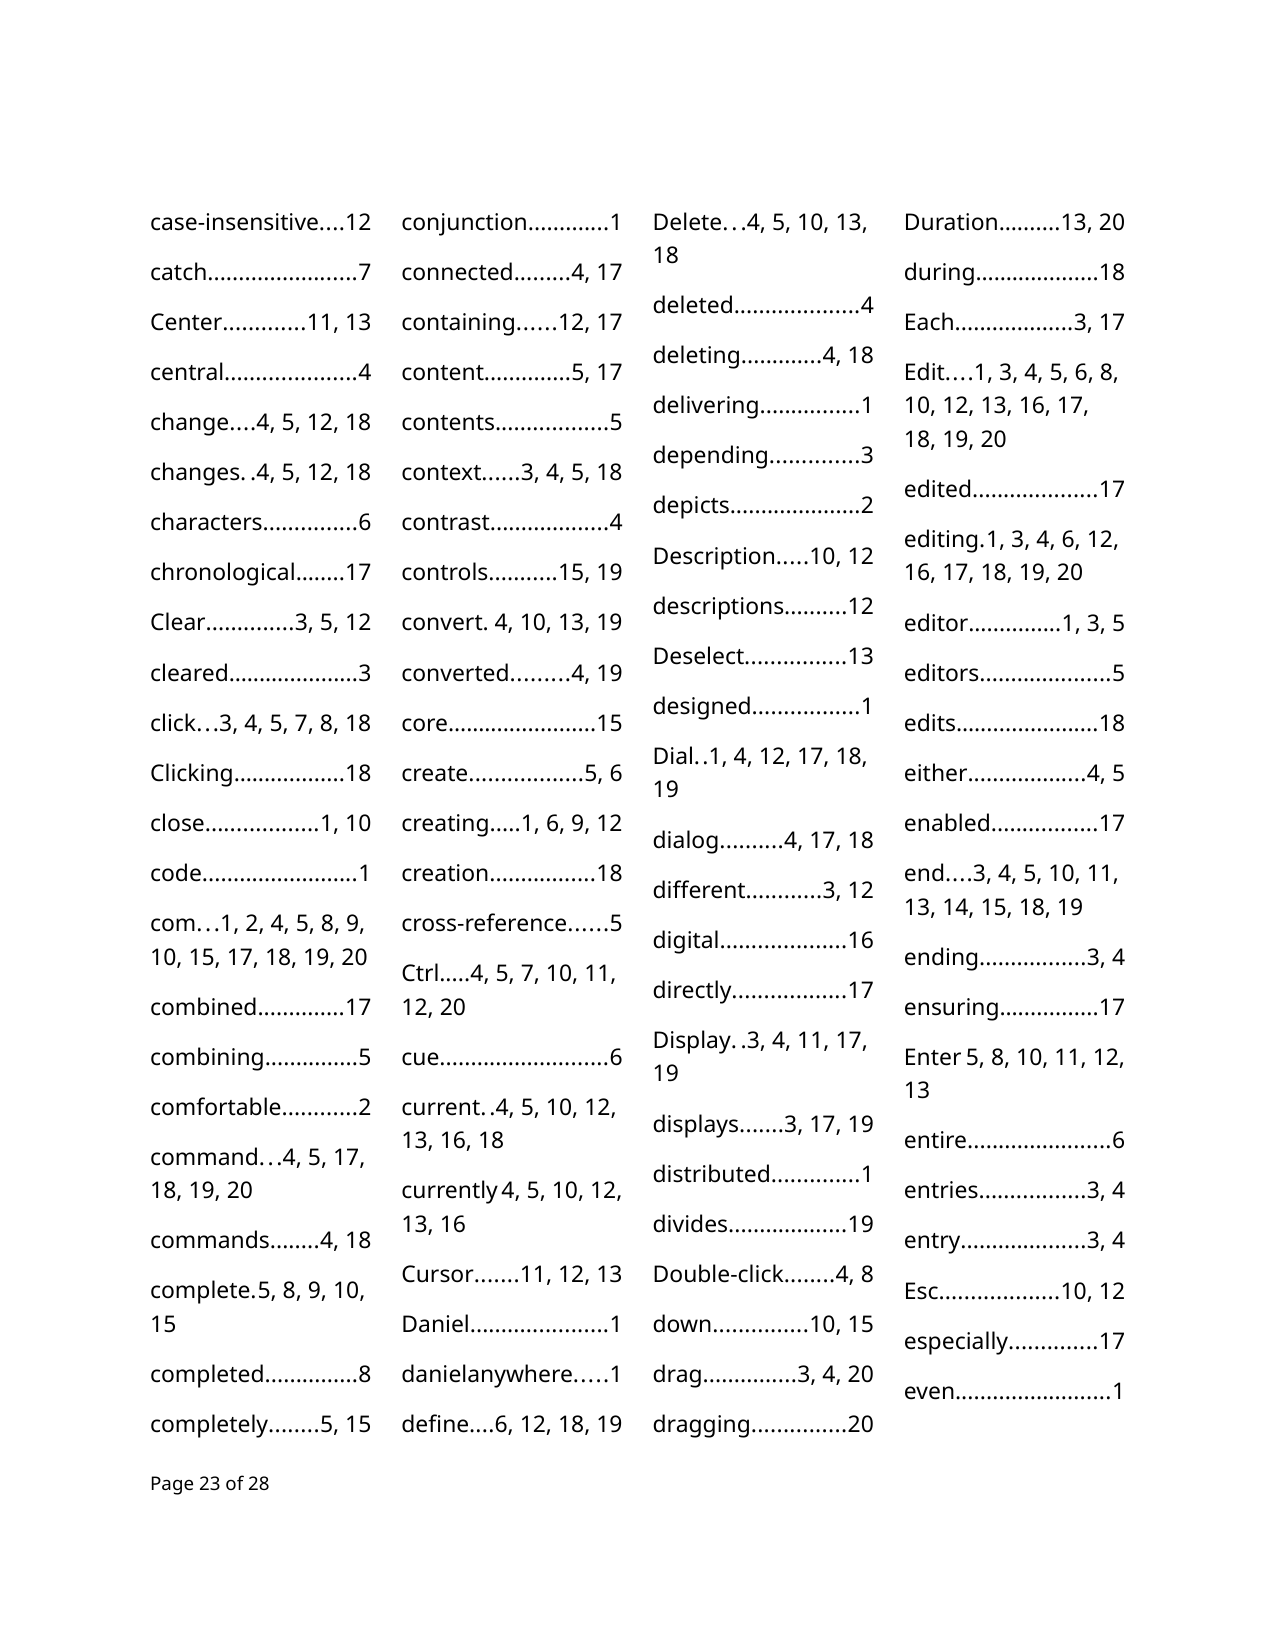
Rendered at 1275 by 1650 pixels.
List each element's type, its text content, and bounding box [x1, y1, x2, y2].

text even 1 [904, 1375, 1125, 1406]
text completed 8 [150, 1358, 371, 1389]
text dialog 4, 17, 18 [652, 823, 874, 855]
text content 5, 17 [401, 356, 622, 387]
text edits 18 [904, 707, 1125, 738]
text Ctrl 4, 5, 7, 10, 11, 12, 20 [401, 957, 622, 1022]
text close 1, 10 [150, 807, 371, 838]
text Edit 1, 3, 4, 5, 6, 8, 10, 12, 13, 16, 17, 18, 19, 20 [904, 356, 1125, 454]
text Cursor 11, 12, 13 [401, 1258, 622, 1289]
text ending 3, 4 [904, 941, 1125, 972]
text either 4, 5 [904, 757, 1125, 788]
text creation 18 [401, 857, 622, 888]
text deleting 4, 18 [652, 339, 874, 370]
text contrast 4 [401, 506, 622, 537]
text Dial 1, 4, 12, 17, 18, 19 [652, 740, 874, 805]
text Esc 10, 12 [904, 1274, 1125, 1306]
text central 4 [150, 356, 371, 387]
text connected 4, 17 [401, 256, 622, 287]
text digital 16 [652, 924, 874, 955]
text deleted 4 [652, 289, 874, 320]
text enabled 17 [904, 807, 1125, 838]
text editors 5 [904, 657, 1125, 688]
text command 4, 5, 17, 18, 19, 20 [150, 1141, 371, 1206]
text dragging 20 [652, 1408, 874, 1439]
text conjunction 1 [401, 206, 622, 237]
text entire 6 [904, 1124, 1125, 1156]
text cross-reference 5 [401, 907, 622, 938]
text Description 10, 12 [652, 539, 874, 571]
text Deselect 13 [652, 640, 874, 671]
text editor 1, 3, 5 [904, 606, 1125, 638]
text core 15 [401, 707, 622, 738]
text end 3, 4, 5, 10, 11, 13, 14, 15, 18, 19 [904, 857, 1125, 922]
text during 18 [904, 256, 1125, 287]
text commands 4, 18 [150, 1224, 371, 1256]
text currently 4, 5, 10, 12, 13, 16 [401, 1174, 622, 1239]
text chronological 17 [150, 556, 371, 587]
text drag 3, 4, 20 [652, 1358, 874, 1389]
text Delete 4, 5, 10, 13, 18 [652, 206, 874, 270]
text Each 3, 17 [904, 306, 1125, 337]
text distributed 1 [652, 1158, 874, 1189]
text down 10, 15 [652, 1308, 874, 1339]
text displays 3, 17, 19 [652, 1107, 874, 1139]
text Enter 5, 8, 10, 11, 12, 13 [904, 1041, 1125, 1105]
text contents 5 [401, 406, 622, 437]
text Double-click 4, 8 [652, 1258, 874, 1289]
text com 1, 2, 4, 5, 8, 9, 10, 15, 17, 18, 19, 20 [150, 907, 371, 972]
text depending 3 [652, 439, 874, 471]
text Clicking 18 [150, 757, 371, 788]
text designed 1 [652, 690, 874, 721]
text completely 5, 15 [150, 1408, 371, 1439]
text descriptions 12 [652, 590, 874, 621]
text combined 17 [150, 991, 371, 1022]
text context 3, 4, 5, 18 [401, 456, 622, 487]
text Duration 13, 20 [904, 206, 1125, 237]
text divides 19 [652, 1208, 874, 1239]
text Daniel 1 [401, 1308, 622, 1339]
text entries 3, 4 [904, 1174, 1125, 1206]
text changes 4, 5, 12, 18 [150, 456, 371, 487]
text cue 6 [401, 1041, 622, 1072]
text create 5, 6 [401, 757, 622, 788]
text controls 15, 19 [401, 556, 622, 587]
text editing 1, 3, 4, 6, 12, 16, 17, 18, 19, 20 [904, 523, 1125, 588]
text cleared 3 [150, 656, 371, 688]
text Center 11, 13 [150, 306, 371, 337]
text change 4, 5, 12, 18 [150, 406, 371, 437]
text characters 6 [150, 506, 371, 537]
text edited 17 [904, 473, 1125, 504]
text especially 17 [904, 1325, 1125, 1356]
text Clear 3, 5, 12 [150, 606, 371, 638]
text Display 3, 4, 11, 17, 19 [652, 1024, 874, 1089]
text danielanywhere 1 [401, 1358, 622, 1389]
text directly 17 [652, 974, 874, 1005]
text case-insensitive 12 [150, 206, 371, 237]
text depicts 2 [652, 489, 874, 521]
text combining 5 [150, 1041, 371, 1072]
text ensuring 17 [904, 991, 1125, 1022]
text comfortable 2 [150, 1091, 371, 1122]
text converted 4, 19 [401, 656, 622, 688]
text convert 4, 10, 13, 19 [401, 606, 622, 638]
text code 1 [150, 857, 371, 888]
text different 3, 12 [652, 874, 874, 905]
text entry 3, 4 [904, 1224, 1125, 1256]
text catch 7 [150, 256, 371, 287]
text complete 5, 8, 9, 10, 15 [150, 1274, 371, 1339]
text creating 1, 6, 9, 12 [401, 807, 622, 838]
text current 4, 5, 10, 12, 13, 16, 18 [401, 1091, 622, 1155]
text delivering 1 [652, 389, 874, 421]
text define 6, 12, 18, 19 [401, 1408, 622, 1439]
text containing 12, 17 [401, 306, 622, 337]
text click 3, 4, 5, 7, 8, 18 [150, 707, 371, 738]
